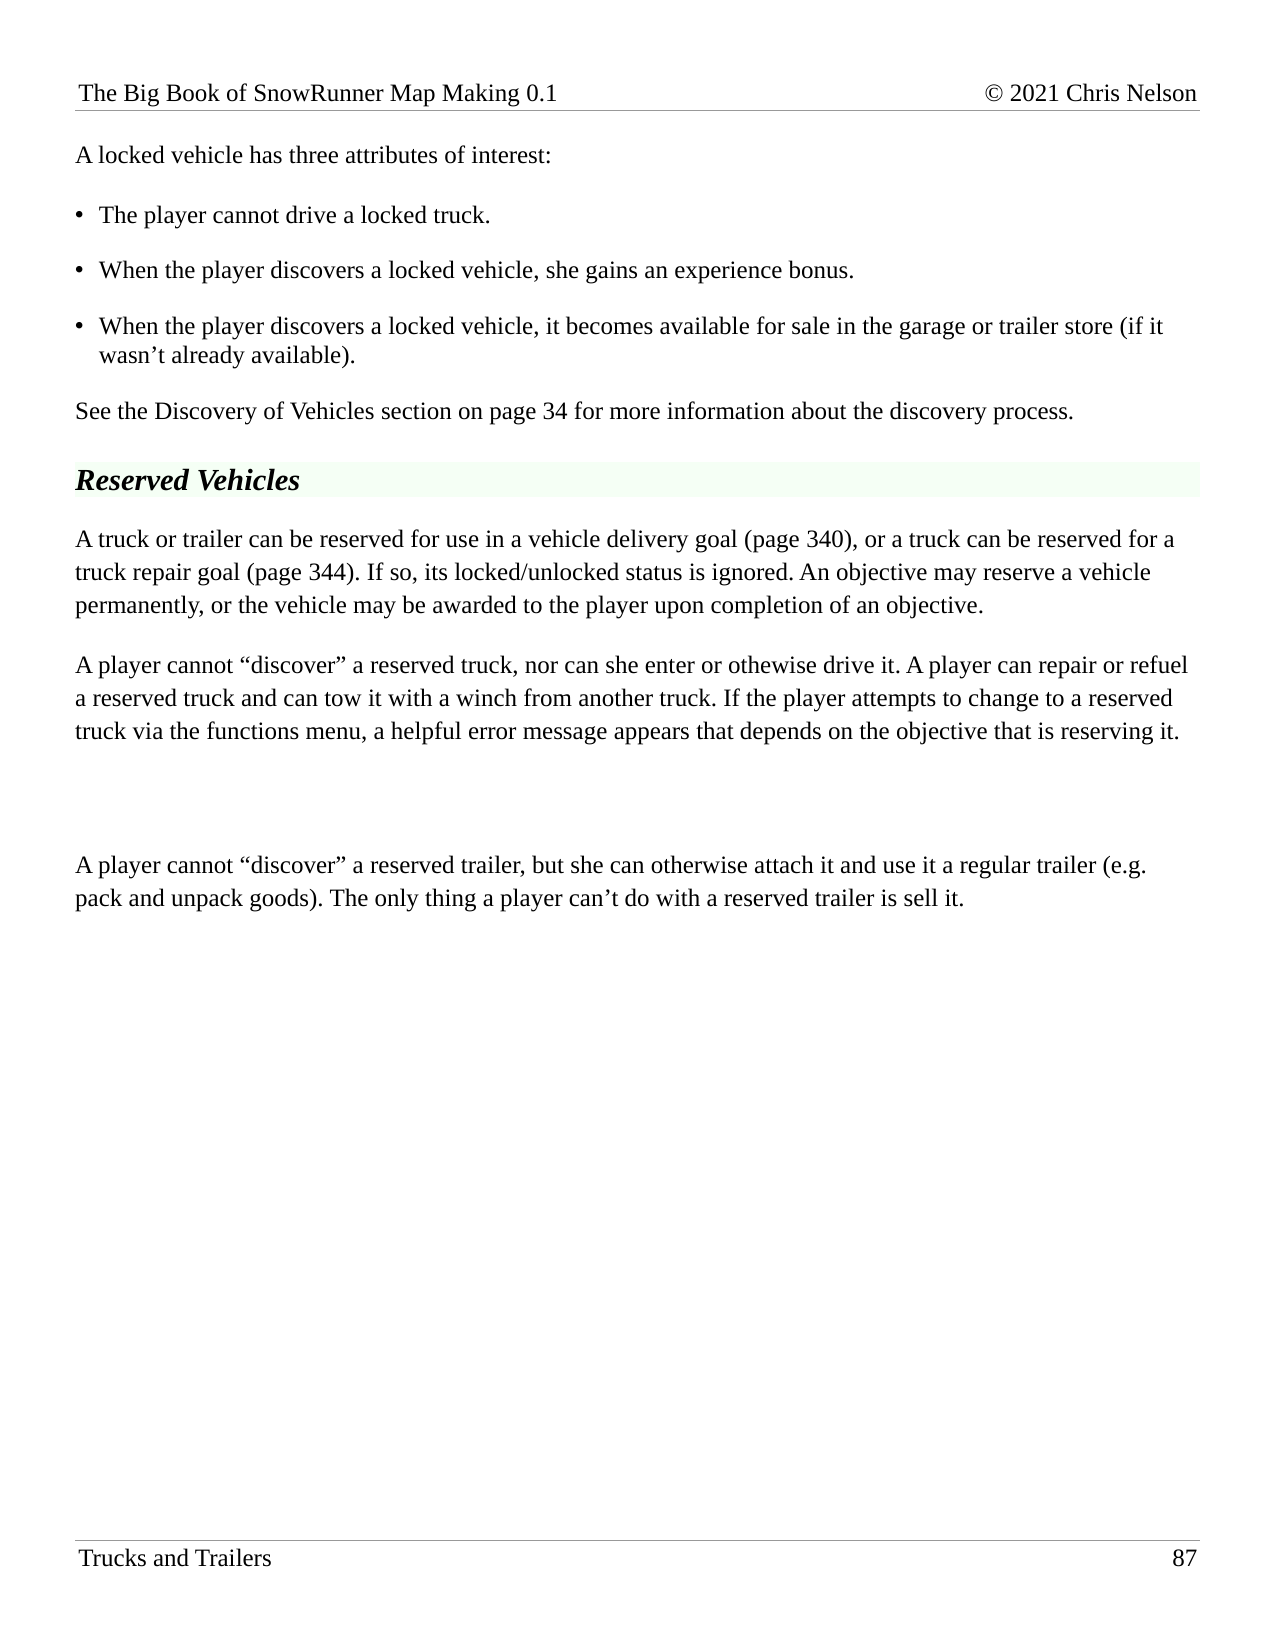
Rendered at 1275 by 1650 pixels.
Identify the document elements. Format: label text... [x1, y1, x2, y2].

list When the player discovers a locked vehicle, it becomes available for sale in the garage or trailer store (if it wasn’t already available). [75, 311, 1200, 369]
list The player cannot drive a locked truck. [75, 200, 1200, 229]
text A locked vehicle has three attributes of interest: [75, 140, 1200, 169]
list When the player discovers a locked vehicle, she gains an experience bonus. [75, 256, 1200, 284]
text A player cannot “discover” a reserved trailer, but she can otherwise attach it and use it a regular trailer (e.g. pack and unpack goods). The only thing a player can’t do with a reserved trailer is sell it. [75, 850, 1200, 912]
text A player cannot “discover” a reserved truck, nor can she enter or othewise drive it. A player can repair or refuel a reserved truck and can tow it with a winch from another truck. If the player attempts to change to a reserved truck via the functions menu, a helpful error message appears that depends on the objective that is reserving it. [75, 650, 1200, 745]
text A truck or trailer can be reserved for use in a vehicle delivery goal (page 340), or a truck can be reserved for a truck repair goal (page 344). If so, its locked/unlocked status is ignored. An objective may reserve a vehicle permanently, or the vehicle may be awarded to the player upon completion of an objective. [75, 524, 1200, 619]
subtitle Reserved Vehicles [75, 462, 1200, 497]
text See the Discovery of Vehicles section on page 34 for more information about the discovery process. [75, 396, 1200, 424]
